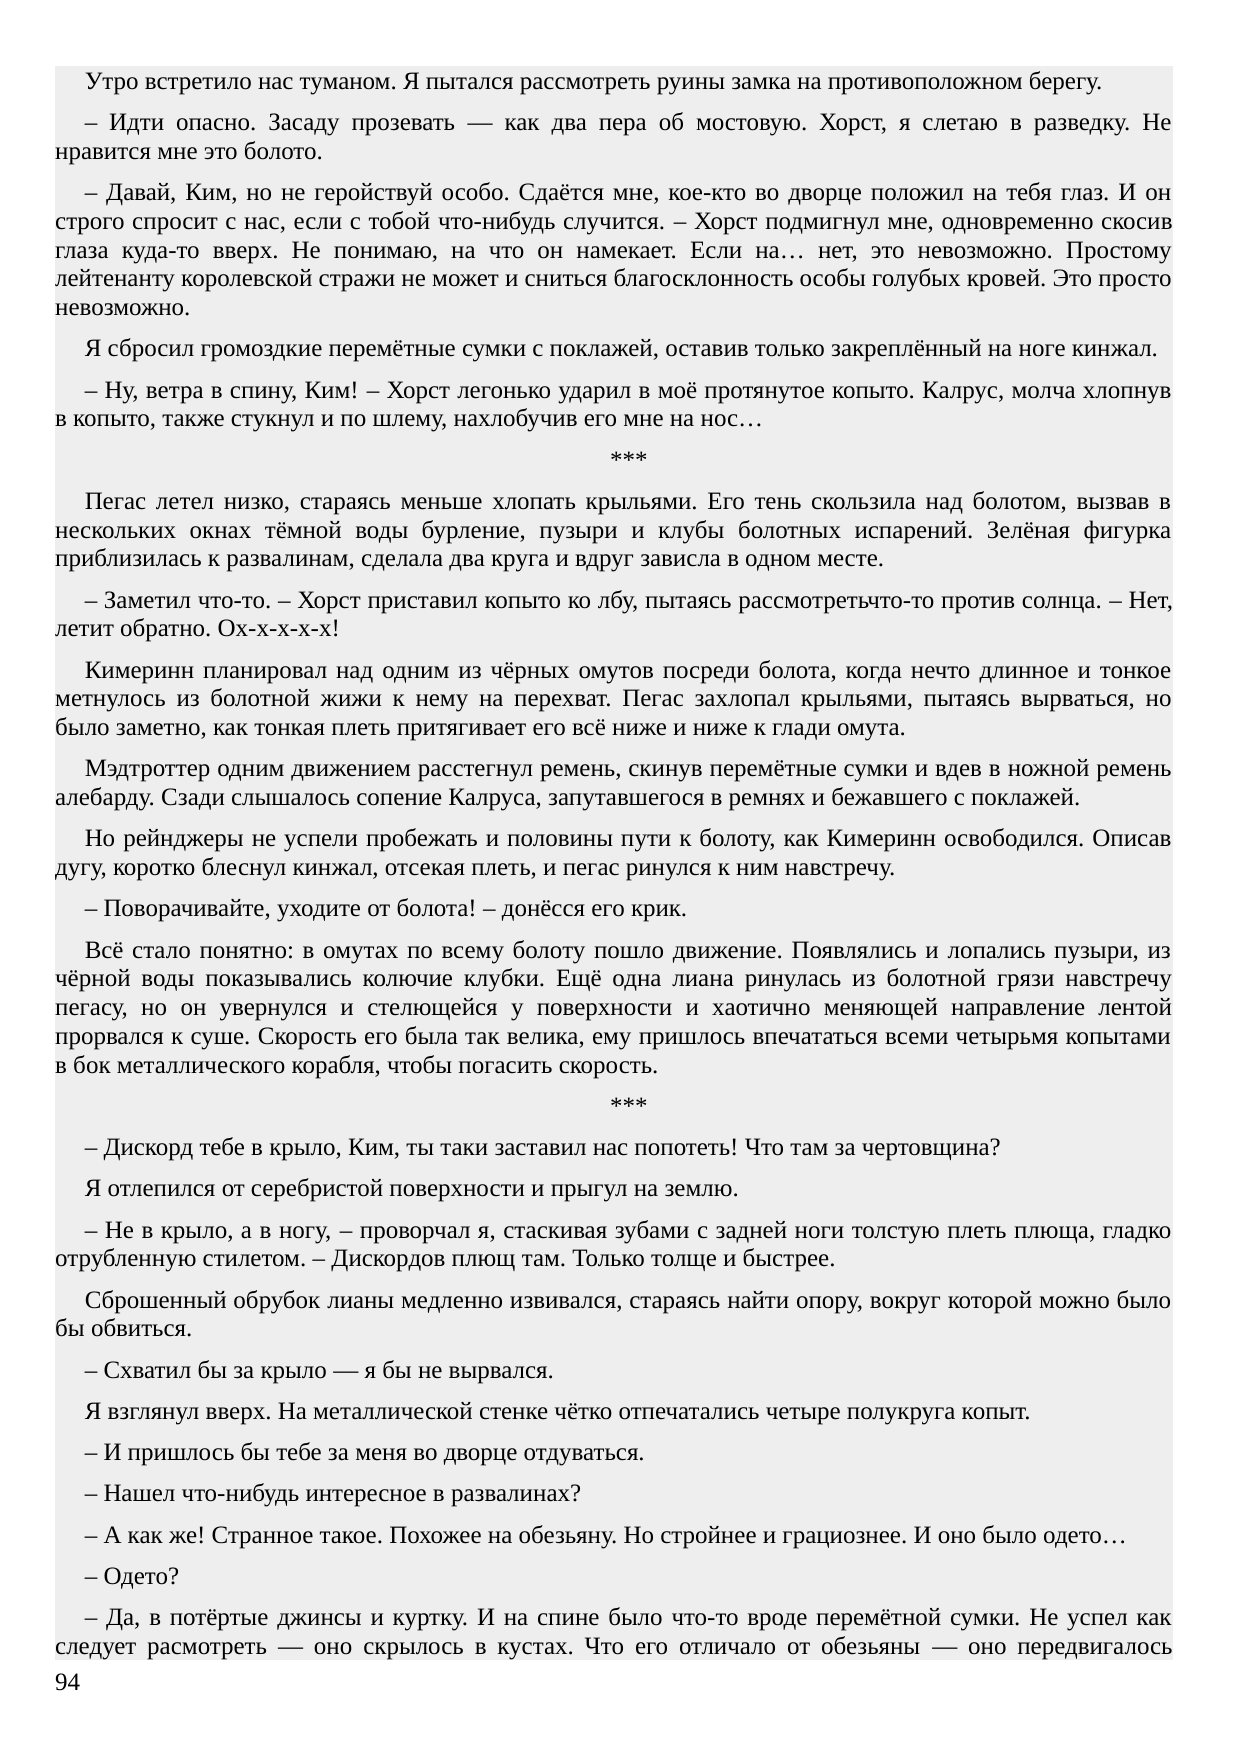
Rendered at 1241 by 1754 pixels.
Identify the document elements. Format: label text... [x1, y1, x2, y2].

text Сброшенный обрубок лианы медленно извивался, стараясь найти опору, вокруг которой можно было бы обвиться. [55, 1285, 1173, 1342]
text – Не в крыло, а в ногу, – проворчал я, стаскивая зубами с задней ноги толстую плеть плюща, гладко отрубленную стилетом. – Дискордов плющ там. Только толще и быстрее. [55, 1215, 1173, 1272]
text – Давай, Ким, но не геройствуй особо. Сдаётся мне, кое-кто во дворце положил на тебя глаз. И он строго спросит с нас, если с тобой что-нибудь случится. – Хорст подмигнул мне, одновременно скосив глаза куда-то вверх. Не понимаю, на что он намекает. Если на… нет, это невозможно. Простому лейтенанту королевской стражи не может и сниться благосклонность особы голубых кровей. Это просто невозможно. [55, 177, 1173, 321]
text Я сбросил громоздкие перемётные сумки с поклажей, оставив только закреплённый на ноге кинжал. [55, 333, 1173, 362]
text Всё стало понятно: в омутах по всему болоту пошло движение. Появлялись и лопались пузыри, из чёрной воды показывались колючие клубки. Ещё одна лиана ринулась из болотной грязи навстречу пегасу, но он увернулся и стелющейся у поверхности и хаотично меняющей направление лентой прорвался к суше. Скорость его была так велика, ему пришлось впечататься всеми четырьмя копытами в бок металлического корабля, чтобы погасить скорость. [55, 935, 1173, 1078]
text Мэдтроттер одним движением расстегнул ремень, скинув перемётные сумки и вдев в ножной ремень алебарду. Сзади слышалось сопение Калруса, запутавшегося в ремнях и бежавшего с поклажей. [55, 753, 1173, 811]
text – И пришлось бы тебе за меня во дворце отдуваться. [55, 1437, 1173, 1466]
text – Нашел что-нибудь интересное в развалинах? [55, 1478, 1173, 1507]
text Кимеринн планировал над одним из чёрных омутов посреди болота, когда нечто длинное и тонкое метнулось из болотной жижи к нему на перехват. Пегас захлопал крыльями, пытаясь вырваться, но было заметно, как тонкая плеть притягивает его всё ниже и ниже к глади омута. [55, 655, 1173, 741]
text – Идти опасно. Засаду прозевать — как два пера об мостовую. Хорст, я слетаю в разведку. Не нравится мне это болото. [55, 107, 1173, 165]
text – Да, в потёртые джинсы и куртку. И на спине было что-то вроде перемётной сумки. Не успел как следует расмотреть — оно скрылось в кустах. Что его отличало от обезьяны — оно передвигалось [55, 1602, 1173, 1660]
text – Поворачивайте, уходите от болота! – донёсся его крик. [55, 893, 1173, 922]
text – Заметил что-то. – Хорст приставил копыто ко лбу, пытаясь рассмотретьчто-то против солнца. – Нет, летит обратно. Ох-х-х-х-х! [55, 585, 1173, 642]
text – А как же! Странное такое. Похожее на обезьяну. Но стройнее и грациознее. И оно было одето… [55, 1520, 1173, 1548]
text *** [55, 1091, 1173, 1120]
text Но рейнджеры не успели пробежать и половины пути к болоту, как Кимеринн освободился. Описав дугу, коротко блеснул кинжал, отсекая плеть, и пегас ринулся к ним навстречу. [55, 823, 1173, 881]
text Я отлепился от серебристой поверхности и прыгул на землю. [55, 1173, 1173, 1202]
text Пегас летел низко, стараясь меньше хлопать крыльями. Его тень скользила над болотом, вызвав в нескольких окнах тёмной воды бурление, пузыри и клубы болотных испарений. Зелёная фигурка приблизилась к развалинам, сделала два круга и вдруг зависла в одном месте. [55, 486, 1173, 572]
text – Дискорд тебе в крыло, Ким, ты таки заставил нас попотеть! Что там за чертовщина? [55, 1132, 1173, 1161]
text – Одето? [55, 1561, 1173, 1590]
text Утро встретило нас туманом. Я пытался рассмотреть руины замка на противоположном берегу. [55, 66, 1173, 95]
text Я взглянул вверх. На металлической стенке чётко отпечатались четыре полукруга копыт. [55, 1396, 1173, 1425]
text – Схватил бы за крыло — я бы не вырвался. [55, 1355, 1173, 1383]
text – Ну, ветра в спину, Ким! – Хорст легонько ударил в моё протянутое копыто. Калрус, молча хлопнув в копыто, также стукнул и по шлему, нахлобучив его мне на нос… [55, 375, 1173, 432]
text *** [55, 445, 1173, 473]
